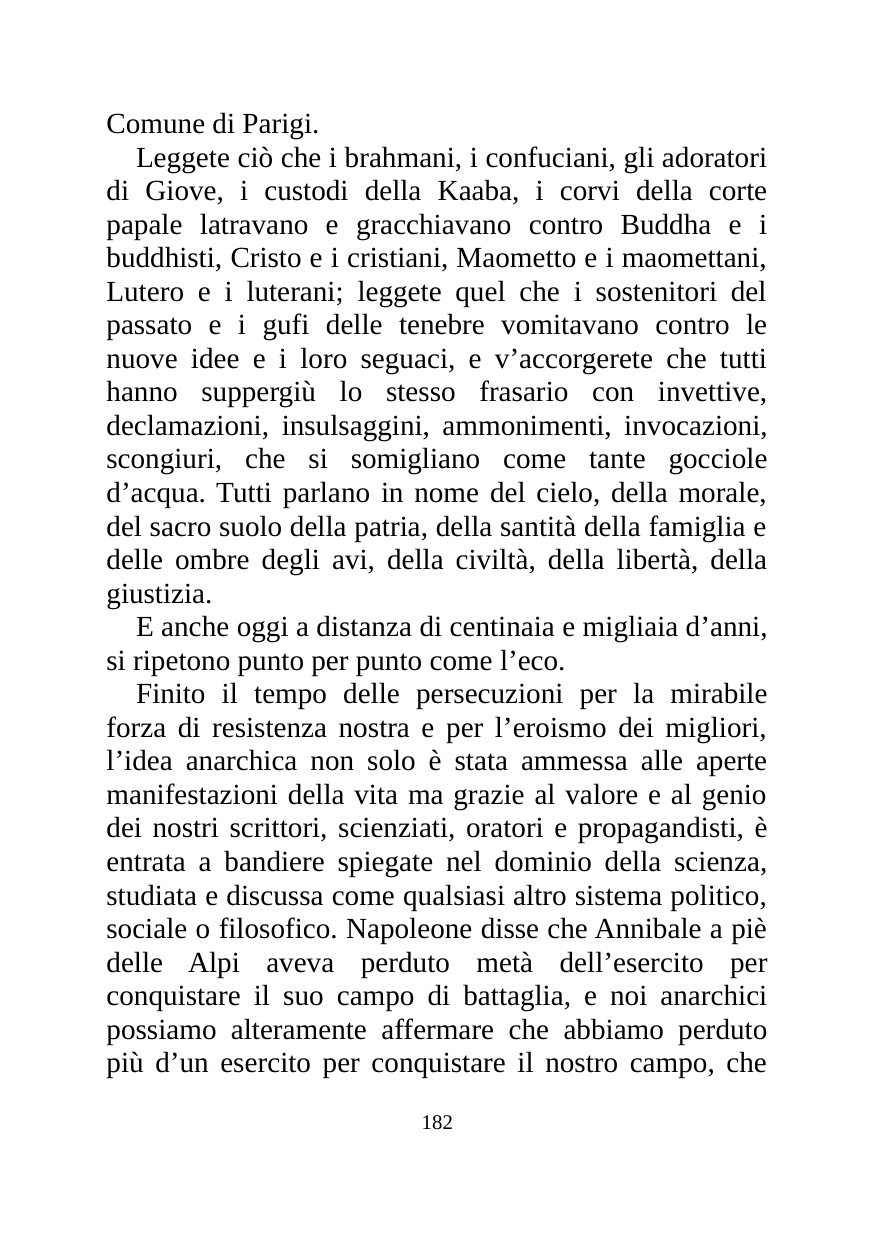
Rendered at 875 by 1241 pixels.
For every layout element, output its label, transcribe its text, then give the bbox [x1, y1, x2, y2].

text E anche oggi a distanza di centinaia e migliaia d’anni, si ripetono punto per punto come l’eco. [106, 609, 768, 676]
text Comune di Parigi. [106, 106, 768, 140]
text Leggete ciò che i brahmani, i confuciani, gli adoratori di Giove, i custodi della Kaaba, i corvi della corte papale latravano e gracchiavano contro Buddha e i buddhisti, Cristo e i cristiani, Maometto e i maomettani, Lutero e i luterani; leggete quel che i sostenitori del passato e i gufi delle tenebre vomitavano contro le nuove idee e i loro seguaci, e v’accorgerete che tutti hanno suppergiù lo stesso frasario con invettive, declamazioni, insulsaggini, ammonimenti, invocazioni, scongiuri, che si somigliano come tante gocciole d’acqua. Tutti parlano in nome del cielo, della morale, del sacro suolo della patria, della santità della famiglia e delle ombre degli avi, della civiltà, della libertà, della giustizia. [106, 140, 768, 609]
text Finito il tempo delle persecuzioni per la mirabile forza di resistenza nostra e per l’eroismo dei migliori, l’idea anarchica non solo è stata ammessa alle aperte manifestazioni della vita ma grazie al valore e al genio dei nostri scrittori, scienziati, oratori e propagandisti, è entrata a bandiere spiegate nel dominio della scienza, studiata e discussa come qualsiasi altro sistema politico, sociale o filosofico. Napoleone disse che Annibale a piè delle Alpi aveva perduto metà dell’esercito per conquistare il suo campo di battaglia, e noi anarchici possiamo alteramente affermare che abbiamo perduto più d’un esercito per conquistare il nostro campo, che [106, 676, 768, 1079]
